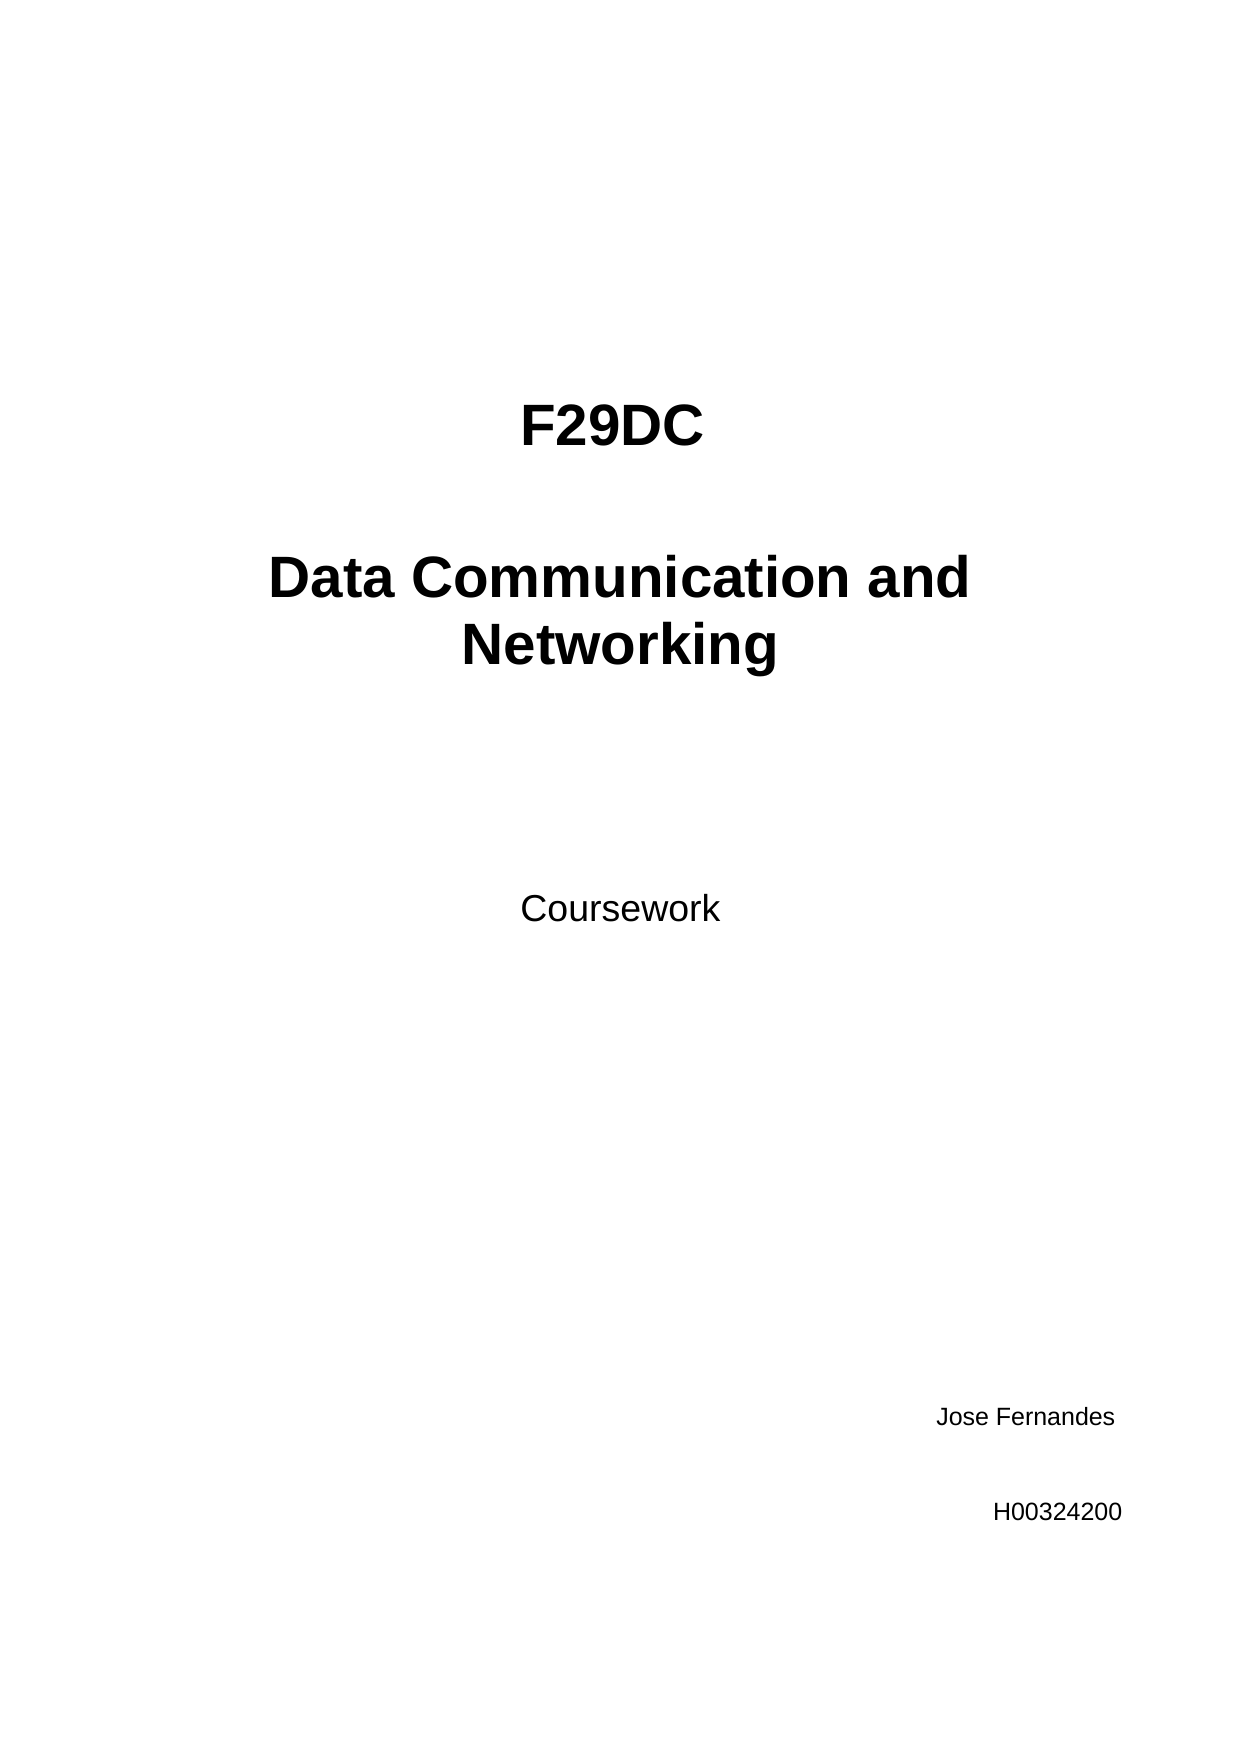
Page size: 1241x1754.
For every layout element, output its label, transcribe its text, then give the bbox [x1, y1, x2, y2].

subtitle Coursework [118, 886, 1122, 929]
title Data Communication and Networking [118, 543, 1122, 677]
text H00324200 [118, 1497, 1122, 1526]
text Jose Fernandes [118, 1402, 1122, 1430]
title F29DC [118, 391, 1122, 458]
